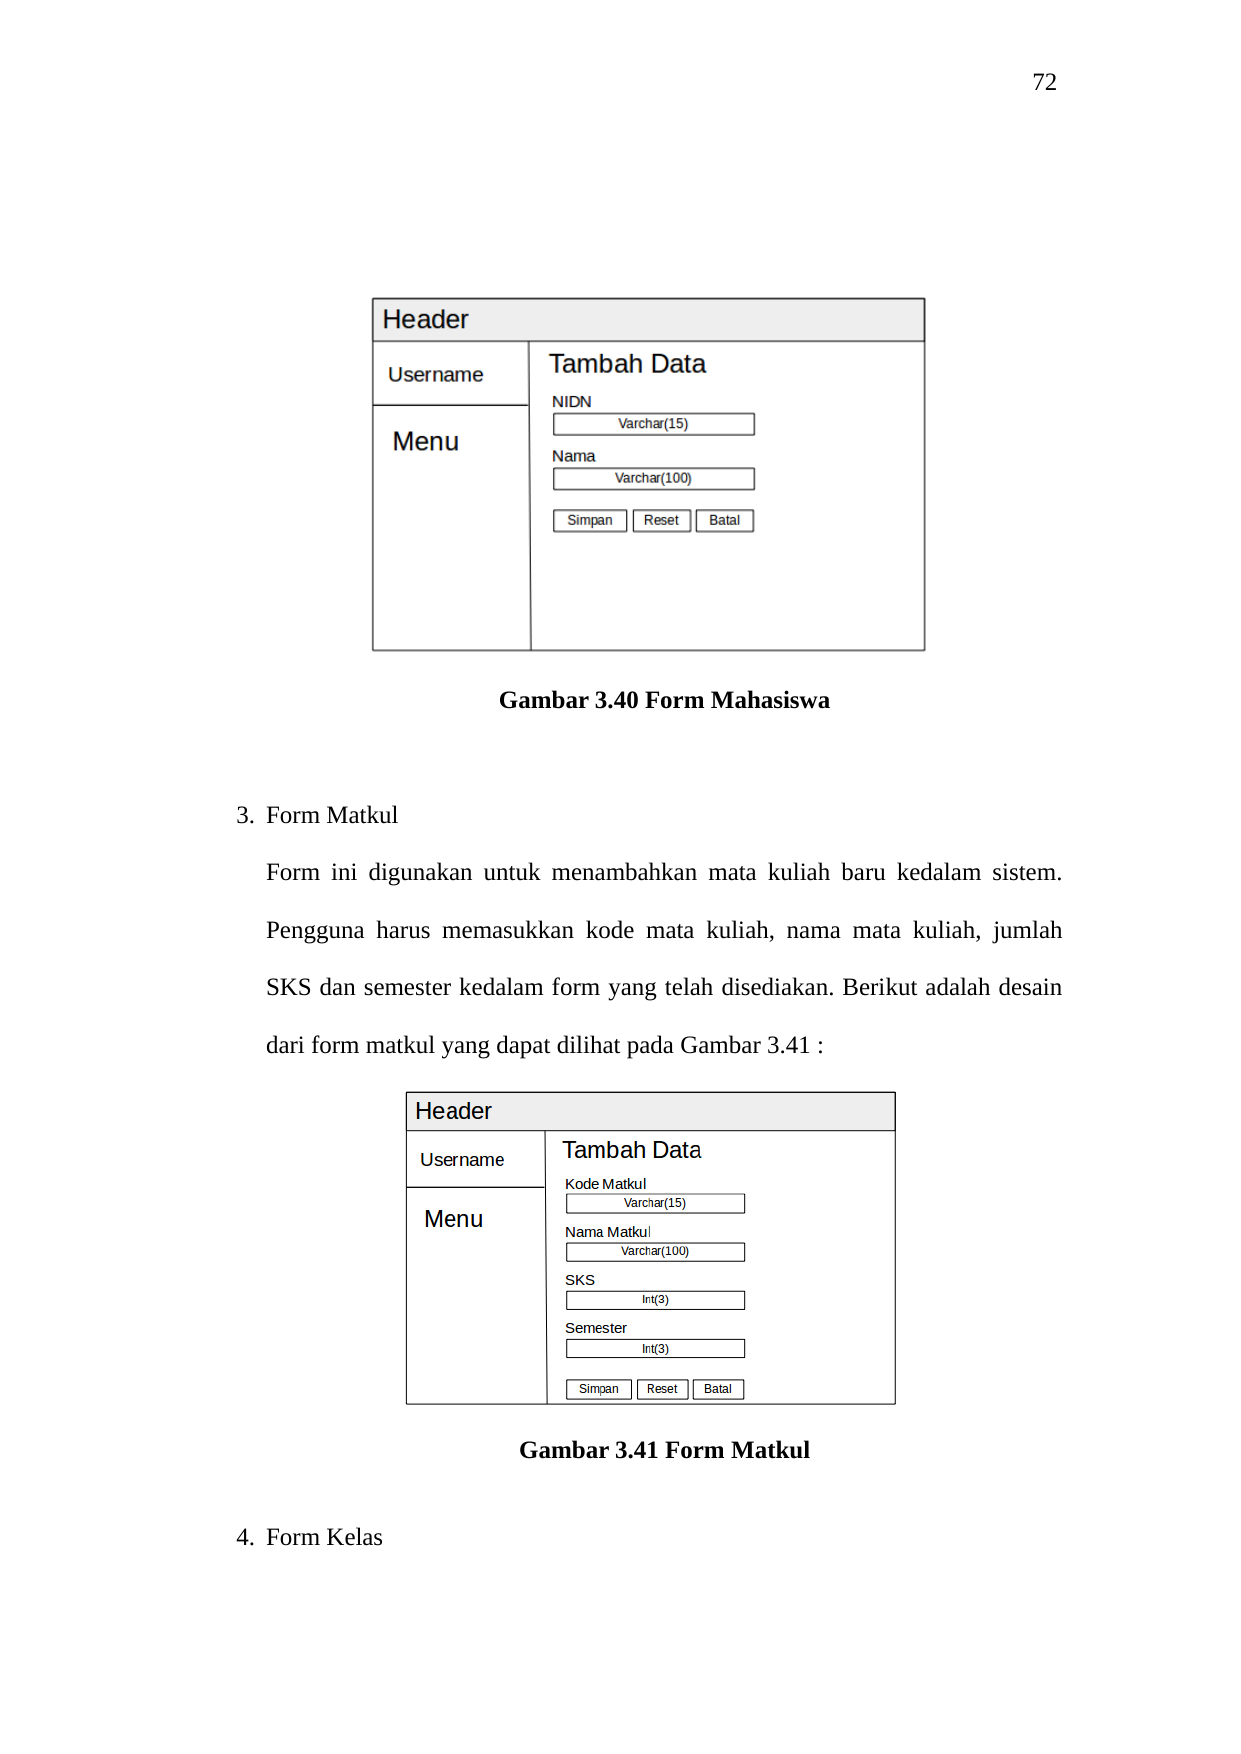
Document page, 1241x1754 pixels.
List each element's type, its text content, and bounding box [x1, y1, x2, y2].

list Form Kelas [236, 1522, 1063, 1550]
list Form Matkul [236, 800, 1063, 829]
list Form ini digunakan untuk menambahkan mata kuliah baru kedalam sistem. Pengguna harus memasukkan kode mata kuliah, nama mata kuliah, jumlah SKS dan semester kedalam form yang telah disediakan. Berikut adalah desain dari form matkul yang dapat dilihat pada Gambar 3.41 : [236, 857, 1063, 1059]
picture [403, 1087, 897, 1407]
list Gambar 3.40 Form Mahasiswa [236, 657, 1063, 714]
picture [368, 295, 931, 657]
list Gambar 3.41 Form Matkul [236, 1407, 1063, 1464]
